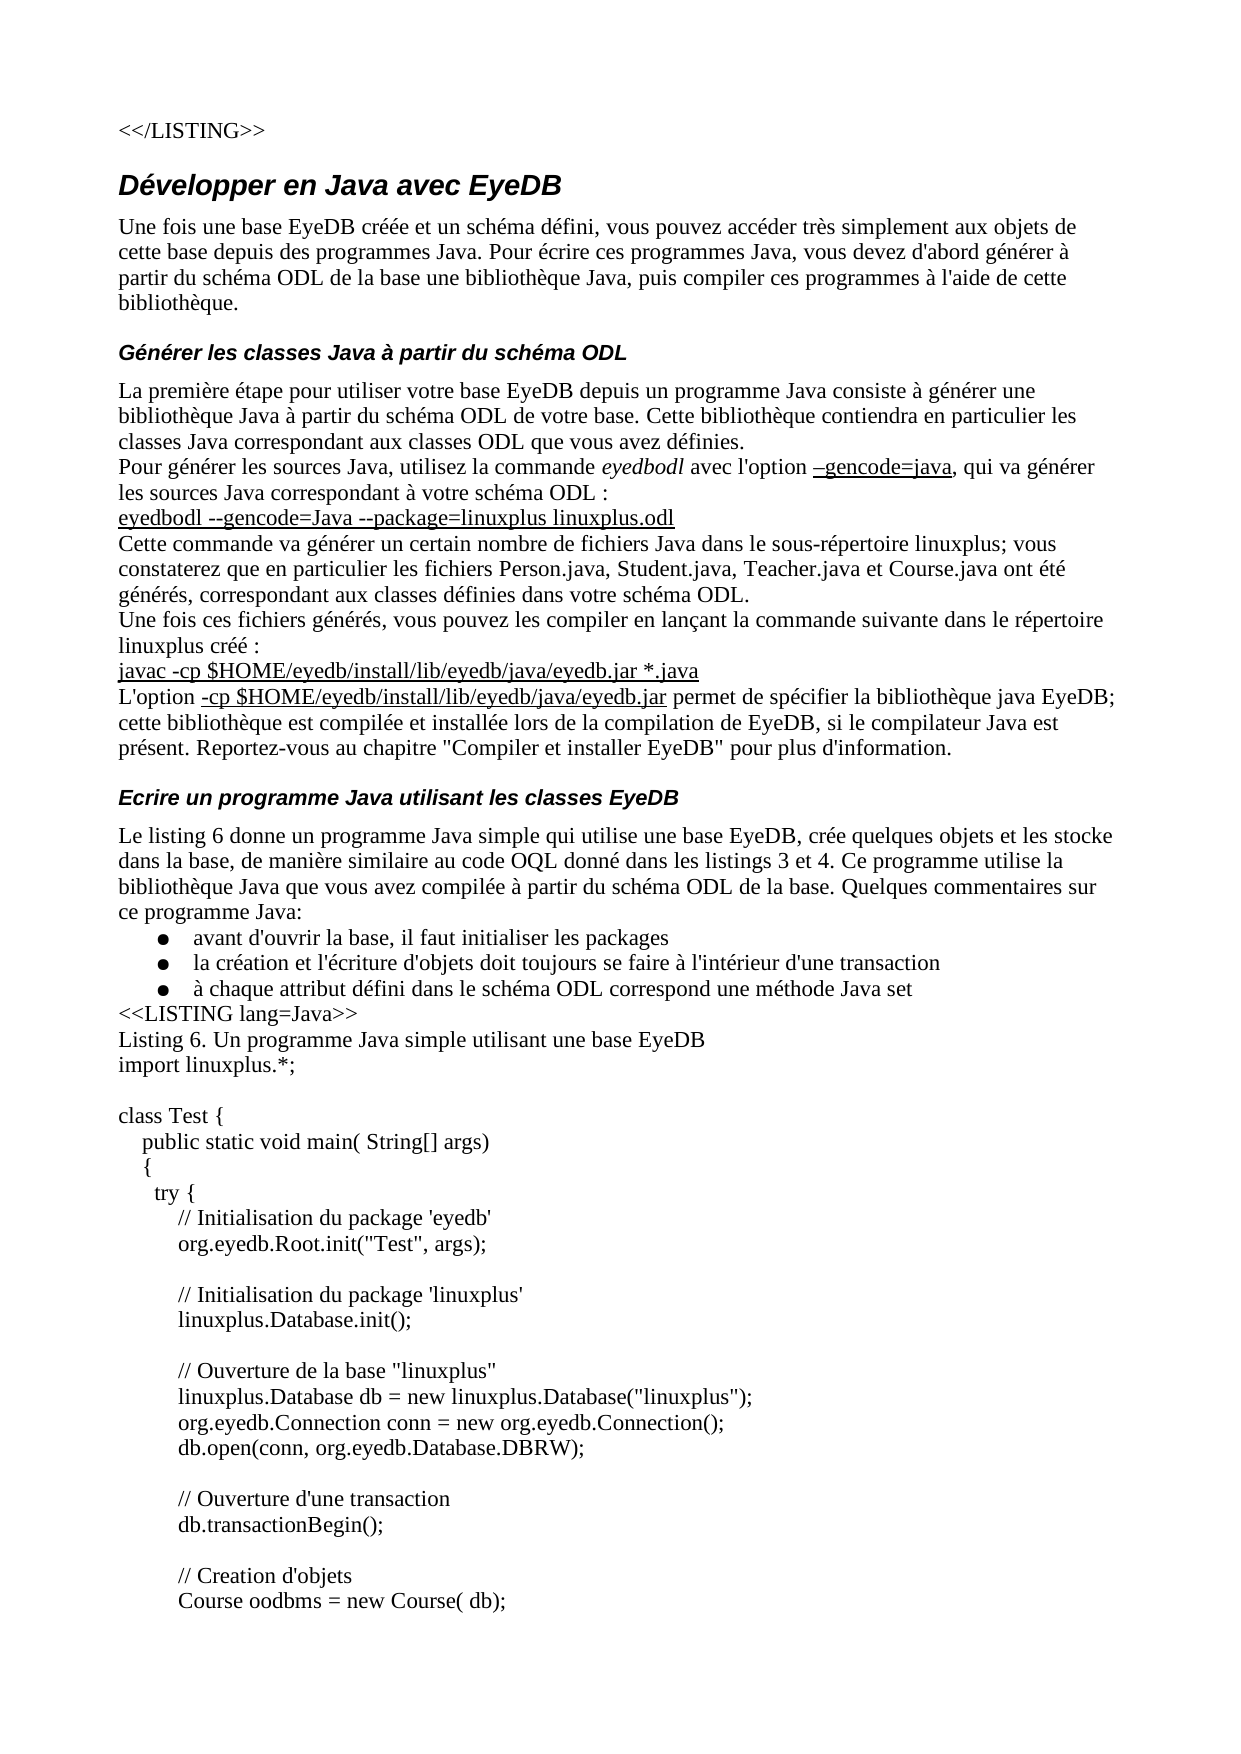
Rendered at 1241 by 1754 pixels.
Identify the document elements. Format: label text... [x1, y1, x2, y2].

text Listing 6. Un programme Java simple utilisant une base EyeDB [118, 1027, 1122, 1052]
text // Initialisation du package 'linuxplus' [118, 1282, 1122, 1307]
subtitle Développer en Java avec EyeDB [118, 169, 1122, 201]
text public static void main( String[] args) [118, 1129, 1122, 1154]
text // Initialisation du package 'eyedb' [118, 1205, 1122, 1231]
text import linuxplus.*; [118, 1052, 1122, 1078]
list à chaque attribut défini dans le schéma ODL correspond une méthode Java set [156, 976, 1122, 1001]
text db.transactionBegin(); [118, 1512, 1122, 1537]
text db.open(conn, org.eyedb.Database.DBRW); [118, 1435, 1122, 1461]
text { [118, 1154, 1122, 1180]
text linuxplus.Database db = new linuxplus.Database("linuxplus"); [118, 1384, 1122, 1409]
text javac -cp $HOME/eyedb/install/lib/eyedb/java/eyedb.jar *.java [118, 658, 1122, 684]
list avant d'ouvrir la base, il faut initialiser les packages [156, 924, 1122, 950]
text Cette commande va générer un certain nombre de fichiers Java dans le sous-répertoire linuxplus; vous constaterez que en particulier les fichiers Person.java, Student.java, Teacher.java et Course.java ont été générés, correspondant aux classes définies dans votre schéma ODL. [118, 531, 1122, 607]
text Une fois une base EyeDB créée et un schéma défini, vous pouvez accéder très simplement aux objets de cette base depuis des programmes Java. Pour écrire ces programmes Java, vous devez d'abord générer à partir du schéma ODL de la base une bibliothèque Java, puis compiler ces programmes à l'aide de cette bibliothèque. [118, 214, 1122, 316]
text // Creation d'objets [118, 1563, 1122, 1588]
text <<LISTING lang=Java>> [118, 1001, 1122, 1027]
text linuxplus.Database.init(); [118, 1307, 1122, 1333]
text // Ouverture d'une transaction [118, 1486, 1122, 1512]
text org.eyedb.Connection conn = new org.eyedb.Connection(); [118, 1409, 1122, 1435]
list la création et l'écriture d'objets doit toujours se faire à l'intérieur d'une transaction [156, 950, 1122, 976]
text class Test { [118, 1103, 1122, 1129]
text Une fois ces fichiers générés, vous pouvez les compiler en lançant la commande suivante dans le répertoire linuxplus créé : [118, 607, 1122, 658]
subtitle Ecrire un programme Java utilisant les classes EyeDB [118, 786, 1122, 810]
text <</LISTING>> [118, 118, 1122, 144]
text // Ouverture de la base "linuxplus" [118, 1358, 1122, 1384]
text Le listing 6 donne un programme Java simple qui utilise une base EyeDB, crée quelques objets et les stocke dans la base, de manière similaire au code OQL donné dans les listings 3 et 4. Ce programme utilise la bibliothèque Java que vous avez compilée à partir du schéma ODL de la base. Quelques commentaires sur ce programme Java: [118, 822, 1122, 924]
subtitle Générer les classes Java à partir du schéma ODL [118, 341, 1122, 365]
text eyedbodl --gencode=Java --package=linuxplus linuxplus.odl [118, 505, 1122, 531]
text org.eyedb.Root.init("Test", args); [118, 1231, 1122, 1256]
text L'option -cp $HOME/eyedb/install/lib/eyedb/java/eyedb.jar permet de spécifier la bibliothèque java EyeDB; cette bibliothèque est compilée et installée lors de la compilation de EyeDB, si le compilateur Java est présent. Reportez-vous au chapitre "Compiler et installer EyeDB" pour plus d'information. [118, 684, 1122, 761]
text Pour générer les sources Java, utilisez la commande eyedbodl avec l'option –gencode=java, qui va générer les sources Java correspondant à votre schéma ODL : [118, 454, 1122, 505]
text Course oodbms = new Course( db); [118, 1588, 1122, 1614]
text try { [118, 1180, 1122, 1205]
text La première étape pour utiliser votre base EyeDB depuis un programme Java consiste à générer une bibliothèque Java à partir du schéma ODL de votre base. Cette bibliothèque contiendra en particulier les classes Java correspondant aux classes ODL que vous avez définies. [118, 378, 1122, 454]
